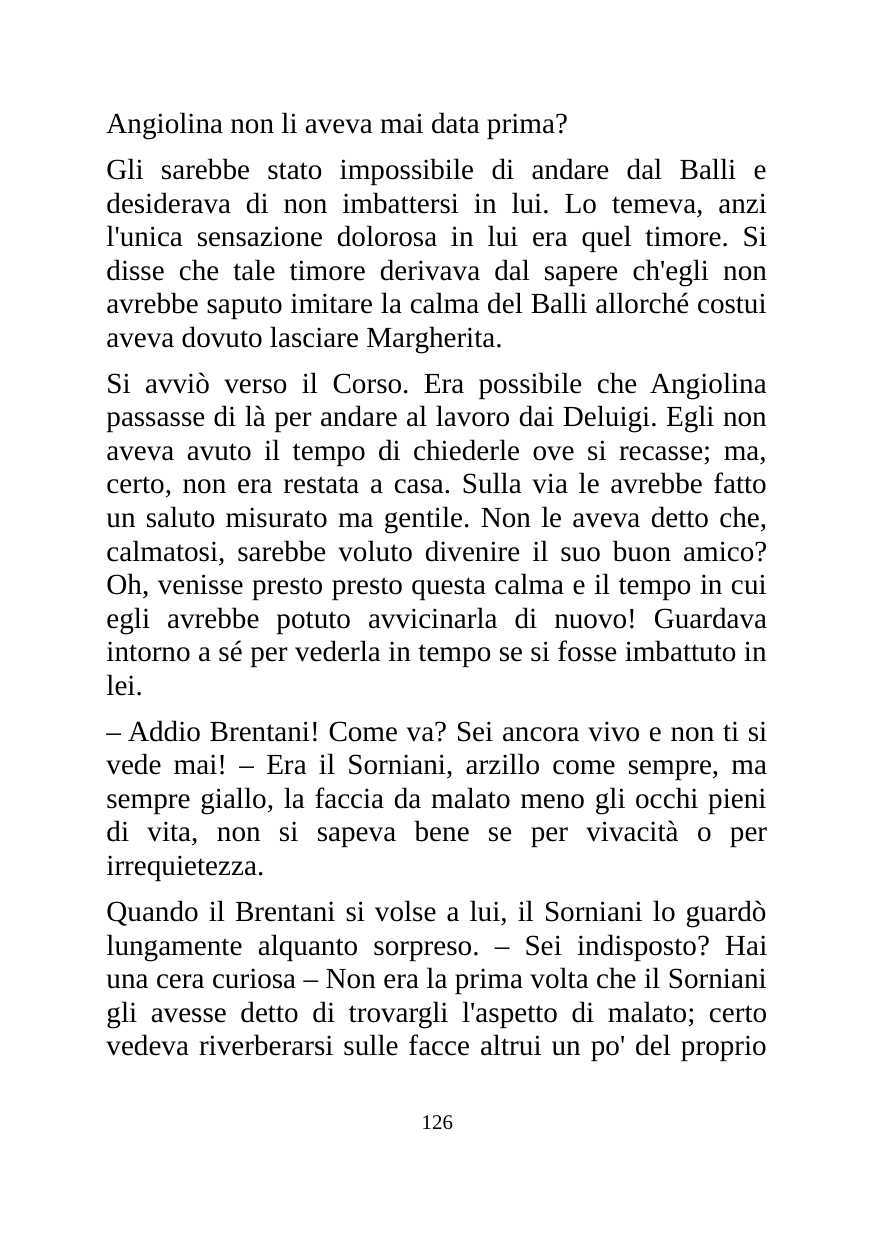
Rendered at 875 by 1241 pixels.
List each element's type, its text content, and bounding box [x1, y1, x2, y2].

text Gli sarebbe stato impossibile di andare dal Balli e desiderava di non imbattersi in lui. Lo temeva, anzi l'unica sensazione dolorosa in lui era quel timore. Si disse che tale timore derivava dal sapere ch'egli non avrebbe saputo imitare la calma del Balli allorché costui aveva dovuto lasciare Margherita. [106, 152, 768, 353]
text Si avviò verso il Corso. Era possibile che Angiolina passasse di là per andare al lavoro dai Deluigi. Egli non aveva avuto il tempo di chiederle ove si recasse; ma, certo, non era restata a casa. Sulla via le avrebbe fatto un saluto misurato ma gentile. Non le aveva detto che, calmatosi, sarebbe voluto divenire il suo buon amico? Oh, venisse presto presto questa calma e il tempo in cui egli avrebbe potuto avvicinarla di nuovo! Guardava intorno a sé per vederla in tempo se si fosse imbattuto in lei. [106, 366, 768, 701]
text – Addio Brentani! Come va? Sei ancora vivo e non ti si vede mai! – Era il Sorniani, arzillo come sempre, ma sempre giallo, la faccia da malato meno gli occhi pieni di vita, non si sapeva bene se per vivacità o per irrequietezza. [106, 714, 768, 882]
text Angiolina non li aveva mai data prima? [106, 106, 768, 140]
text Quando il Brentani si volse a lui, il Sorniani lo guardò lungamente alquanto sorpreso. – Sei indisposto? Hai una cera curiosa – Non era la prima volta che il Sorniani gli avesse detto di trovargli l'aspetto di malato; certo vedeva riverberarsi sulle facce altrui un po' del proprio [106, 894, 768, 1062]
